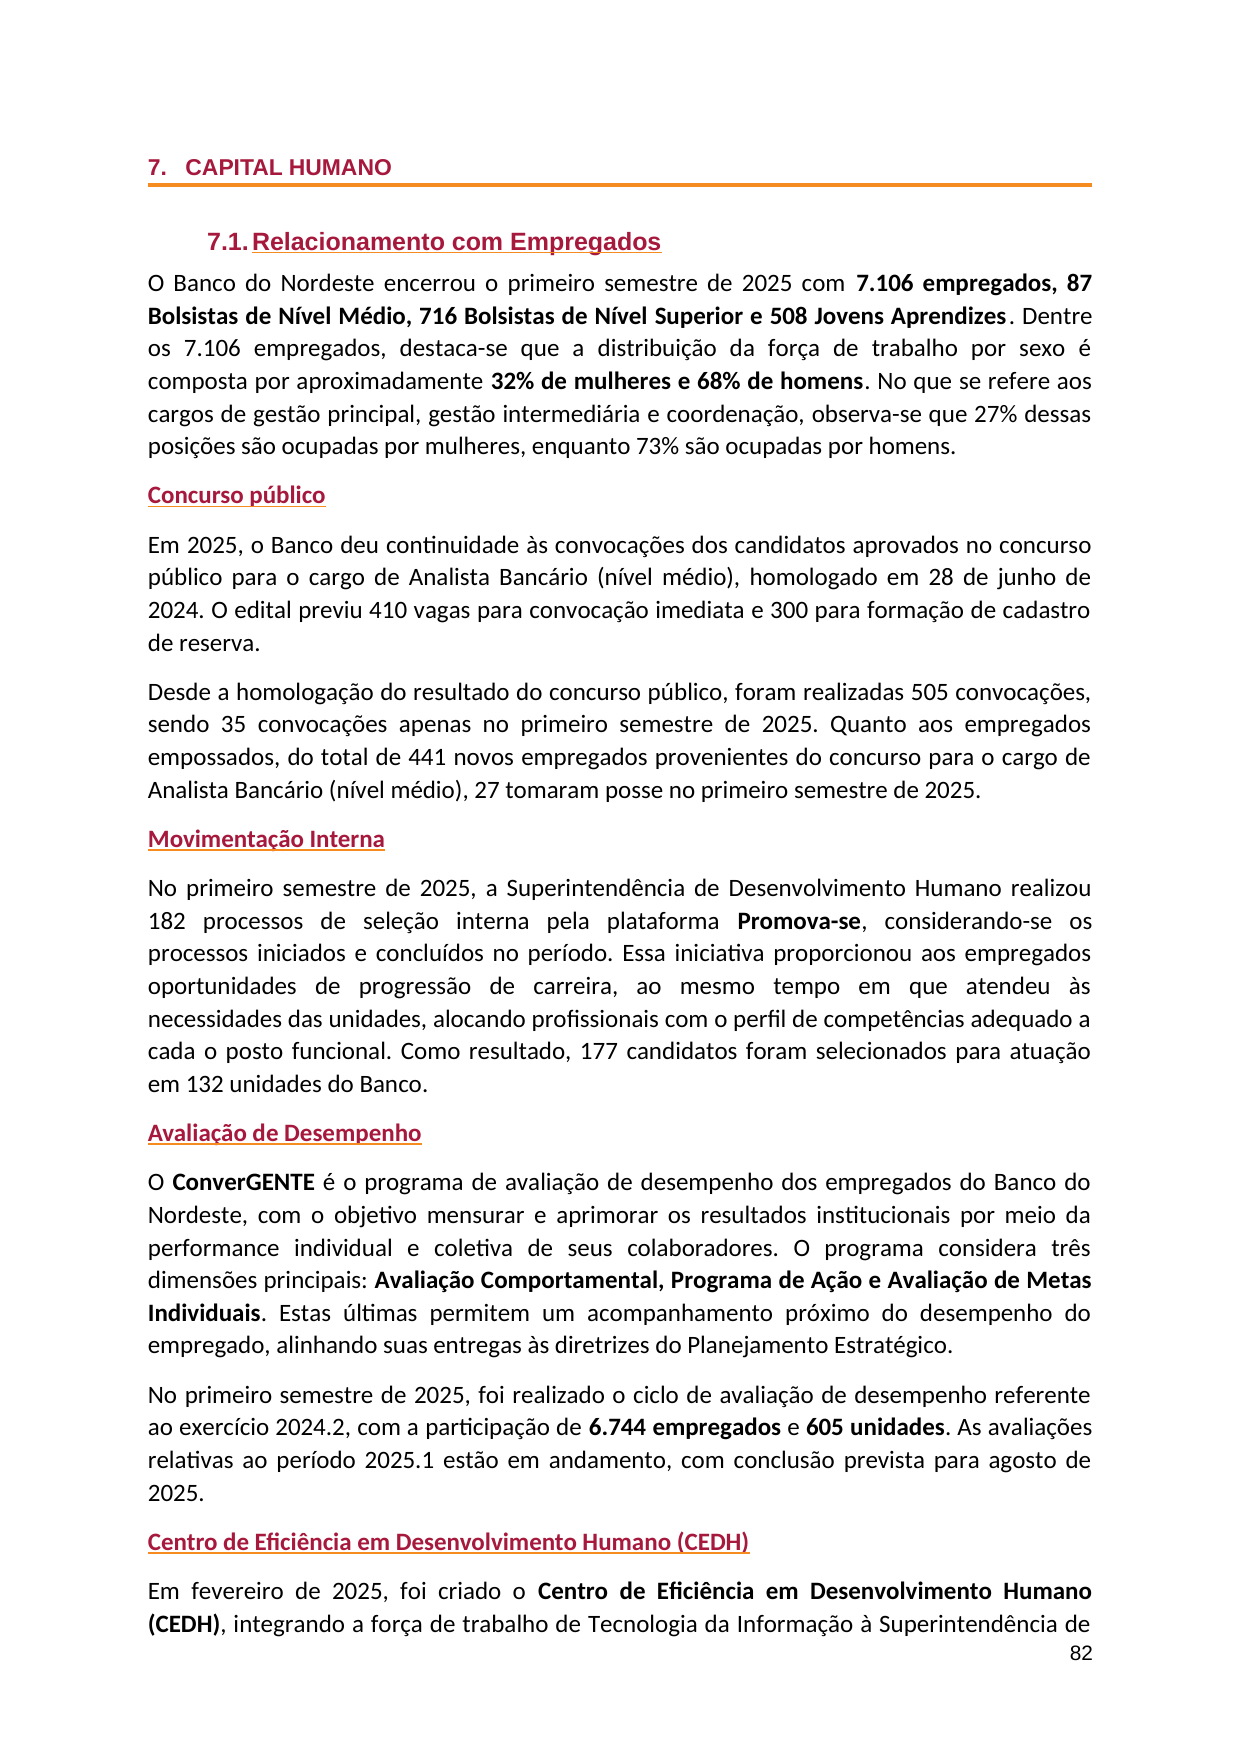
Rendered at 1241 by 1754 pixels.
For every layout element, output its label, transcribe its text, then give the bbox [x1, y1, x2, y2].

text Em fevereiro de 2025, foi criado o Centro de Eficiência em Desenvolvimento Humano (CEDH), integrando a força de trabalho de Tecnologia da Informação à Superintendência de [148, 1575, 1092, 1638]
list Relacionamento com Empregados [207, 227, 1092, 255]
text Movimentação Interna [148, 823, 1092, 854]
list CAPITAL HUMANO [148, 154, 1092, 183]
text No primeiro semestre de 2025, foi realizado o ciclo de avaliação de desempenho referente ao exercício 2024.2, com a participação de 6.744 empregados e 605 unidades. As avaliações relativas ao período 2025.1 estão em andamento, com conclusão prevista para agosto de 2025. [148, 1379, 1092, 1507]
text Avaliação de Desempenho [148, 1117, 1092, 1148]
text Desde a homologação do resultado do concurso público, foram realizadas 505 convocações, sendo 35 convocações apenas no primeiro semestre de 2025. Quanto aos empregados empossados, do total de 441 novos empregados provenientes do concurso para o cargo de Analista Bancário (nível médio), 27 tomaram posse no primeiro semestre de 2025. [148, 676, 1092, 804]
text No primeiro semestre de 2025, a Superintendência de Desenvolvimento Humano realizou 182 processos de seleção interna pela plataforma Promova-se, considerando-se os processos iniciados e concluídos no período. Essa iniciativa proporcionou aos empregados oportunidades de progressão de carreira, ao mesmo tempo em que atendeu às necessidades das unidades, alocando profissionais com o perfil de competências adequado a cada o posto funcional. Como resultado, 177 candidatos foram selecionados para atuação em 132 unidades do Banco. [148, 872, 1092, 1098]
text Centro de Eficiência em Desenvolvimento Humano (CEDH) [148, 1526, 1092, 1556]
text Em 2025, o Banco deu continuidade às convocações dos candidatos aprovados no concurso público para o cargo de Analista Bancário (nível médio), homologado em 28 de junho de 2024. O edital previu 410 vagas para convocação imediata e 300 para formação de cadastro de reserva. [148, 529, 1092, 657]
text Concurso público [148, 480, 1092, 510]
text O ConverGENTE é o programa de avaliação de desempenho dos empregados do Banco do Nordeste, com o objetivo mensurar e aprimorar os resultados institucionais por meio da performance individual e coletiva de seus colaboradores. O programa considera três dimensões principais: Avaliação Comportamental, Programa de Ação e Avaliação de Metas Individuais. Estas últimas permitem um acompanhamento próximo do desempenho do empregado, alinhando suas entregas às diretrizes do Planejamento Estratégico. [148, 1167, 1092, 1360]
text O Banco do Nordeste encerrou o primeiro semestre de 2025 com 7.106 empregados, 87 Bolsistas de Nível Médio, 716 Bolsistas de Nível Superior e 508 Jovens Aprendizes. Dentre os 7.106 empregados, destaca-se que a distribuição da força de trabalho por sexo é composta por aproximadamente 32% de mulheres e 68% de homens. No que se refere aos cargos de gestão principal, gestão intermediária e coordenação, observa-se que 27% dessas posições são ocupadas por mulheres, enquanto 73% são ocupadas por homens. [148, 267, 1092, 461]
